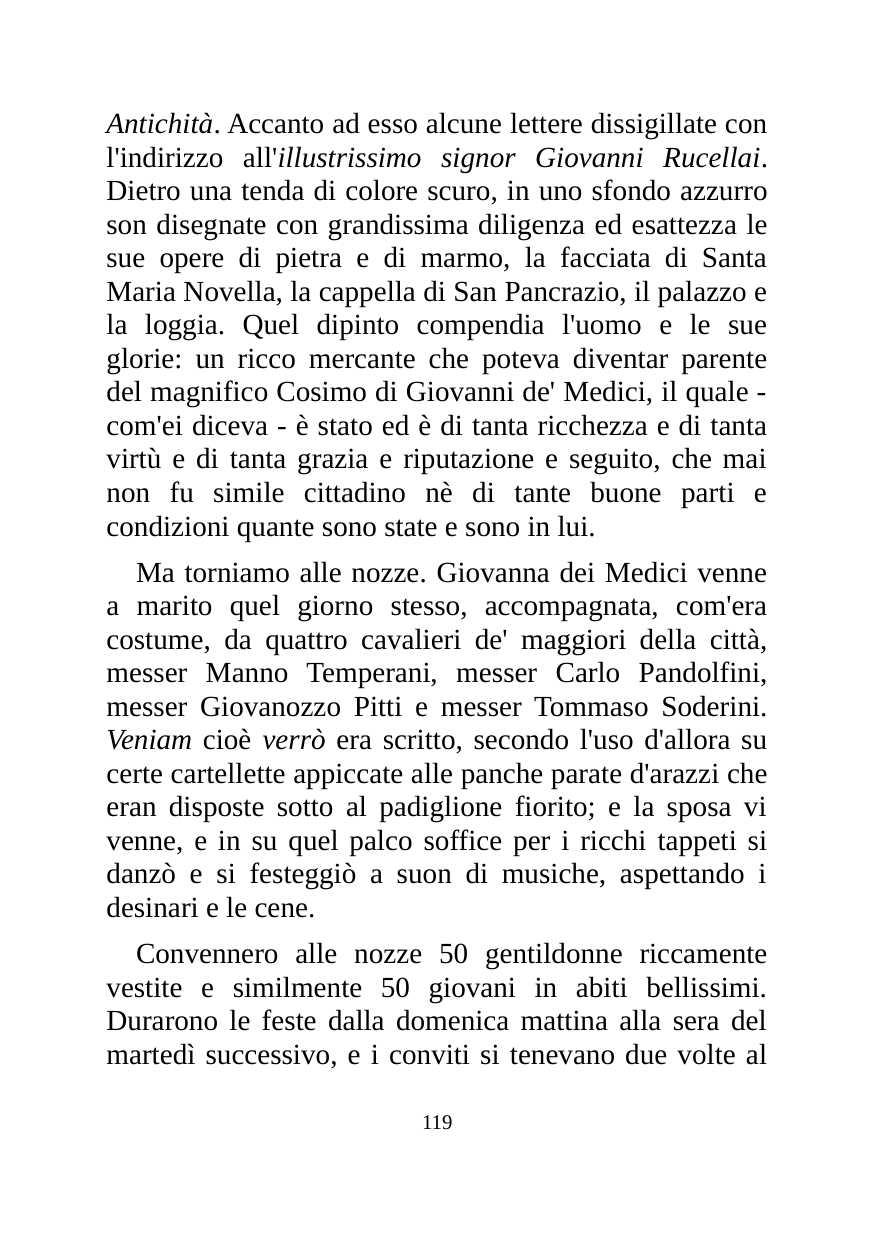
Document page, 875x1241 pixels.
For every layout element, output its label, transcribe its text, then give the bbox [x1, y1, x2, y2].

text Antichità. Accanto ad esso alcune lettere dissigillate con l'indirizzo all'illustrissimo signor Giovanni Rucellai. Dietro una tenda di colore scuro, in uno sfondo azzurro son disegnate con grandissima diligenza ed esattezza le sue opere di pietra e di marmo, la facciata di Santa Maria Novella, la cappella di San Pancrazio, il palazzo e la loggia. Quel dipinto compendia l'uomo e le sue glorie: un ricco mercante che poteva diventar parente del magnifico Cosimo di Giovanni de' Medici, il quale - com'ei diceva - è stato ed è di tanta ricchezza e di tanta virtù e di tanta grazia e riputazione e seguito, che mai non fu simile cittadino nè di tante buone parti e condizioni quante sono state e sono in lui. [106, 106, 768, 542]
text Ma torniamo alle nozze. Giovanna dei Medici venne a marito quel giorno stesso, accompagnata, com'era costume, da quattro cavalieri de' maggiori della città, messer Manno Temperani, messer Carlo Pandolfini, messer Giovanozzo Pitti e messer Tommaso Soderini. Veniam cioè verrò era scritto, secondo l'uso d'allora su certe cartellette appiccate alle panche parate d'arazzi che eran disposte sotto al padiglione fiorito; e la sposa vi venne, e in su quel palco soffice per i ricchi tappeti si danzò e si festeggiò a suon di musiche, aspettando i desinari e le cene. [106, 555, 768, 924]
text Convennero alle nozze 50 gentildonne riccamente vestite e similmente 50 giovani in abiti bellissimi. Durarono le feste dalla domenica mattina alla sera del martedì successivo, e i conviti si tenevano due volte al [106, 936, 768, 1070]
